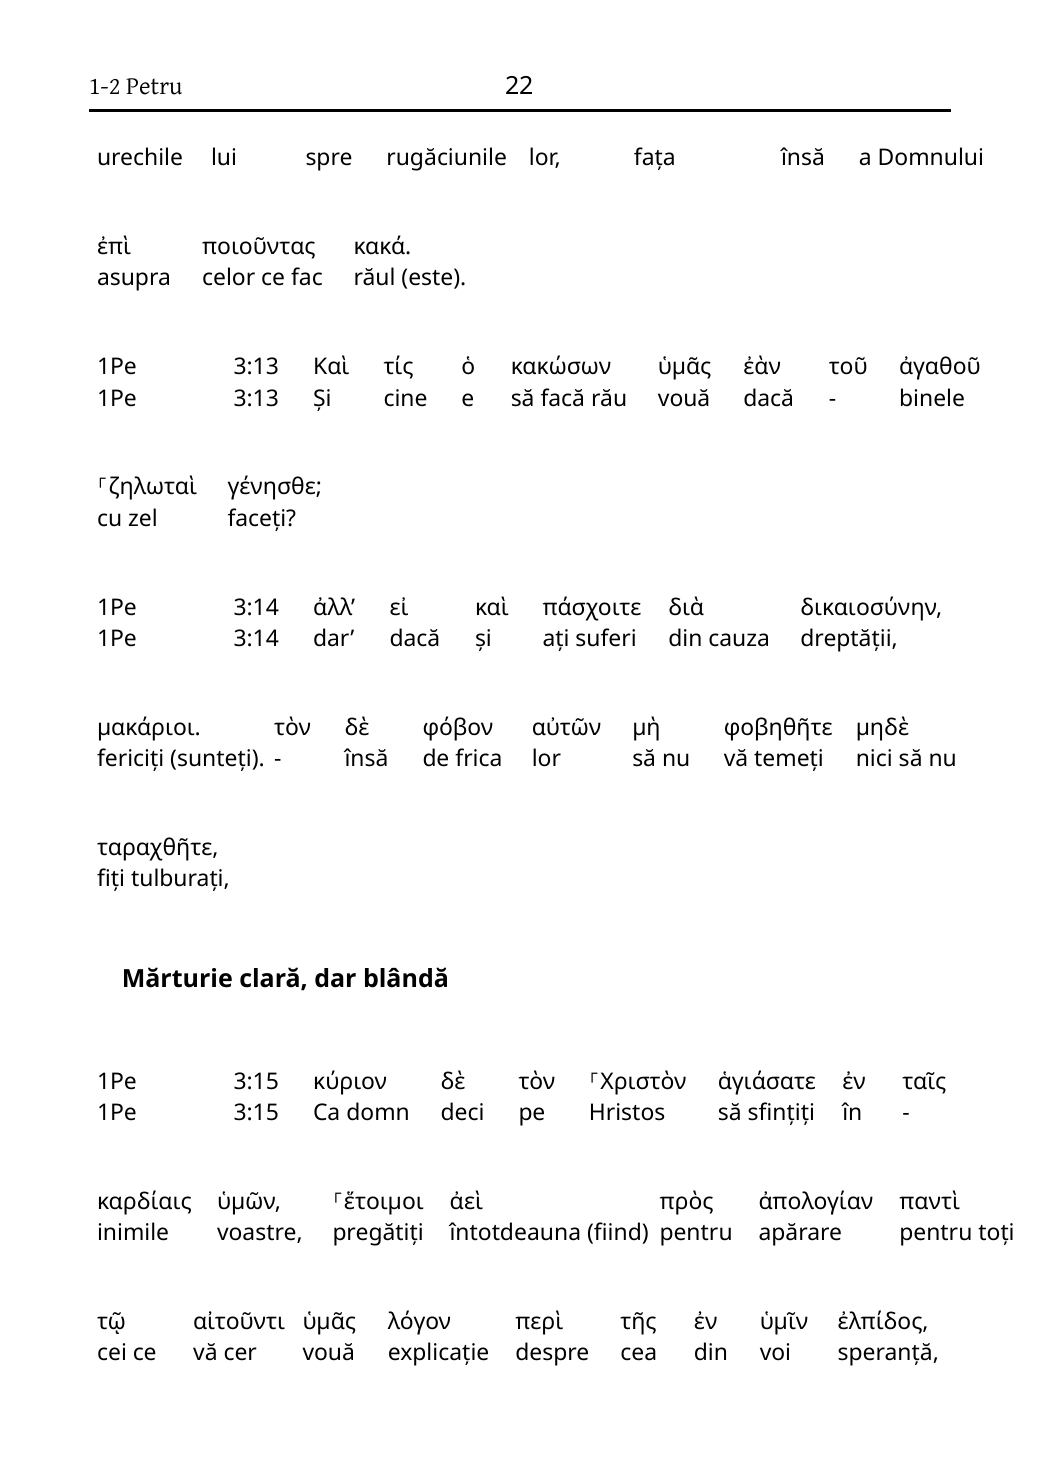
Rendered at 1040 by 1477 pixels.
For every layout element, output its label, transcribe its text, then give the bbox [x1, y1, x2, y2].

table_cell speranță, [833, 1336, 962, 1367]
table_header [838, 1033, 898, 1064]
table_cell 3:15 [229, 1065, 309, 1096]
table_cell αἰτοῦντι [189, 1305, 298, 1336]
table_cell celor ce fac [198, 261, 349, 293]
table_header [528, 679, 628, 711]
table_cell αὐτῶν [528, 711, 628, 742]
table_cell μηδὲ [851, 711, 982, 742]
table_cell explicație [384, 1336, 511, 1367]
table_cell γένησθε; [223, 470, 346, 502]
table_header [585, 1033, 713, 1064]
table_cell vă temeți [719, 742, 851, 773]
table_cell ⸀ζηλωταὶ [93, 470, 223, 502]
table_cell să nu [628, 742, 719, 773]
table_header [93, 199, 198, 230]
table_cell εἰ [385, 590, 471, 622]
table_header [229, 559, 309, 590]
table_cell faceți? [223, 502, 346, 533]
table_header [328, 1154, 445, 1185]
table_cell din cauza [664, 622, 796, 653]
table_header [349, 199, 492, 230]
table_header [755, 1274, 833, 1305]
table_cell κακά. [349, 230, 492, 261]
table_cell nici să nu [851, 742, 982, 773]
table_cell să sfințiți [714, 1096, 838, 1127]
table_cell ταῖς [898, 1065, 973, 1096]
table_header [418, 679, 527, 711]
table_header [93, 559, 229, 590]
table_header [93, 439, 223, 470]
table_cell τῷ [93, 1305, 189, 1336]
table_cell τῆς [616, 1305, 689, 1336]
table_header [833, 1274, 962, 1305]
table_header [851, 679, 982, 711]
table_header [690, 1274, 755, 1305]
table_cell dreptății, [796, 622, 956, 653]
table_header [445, 1154, 655, 1185]
table_cell τοῦ [824, 350, 895, 381]
table_header [93, 319, 229, 350]
table_cell ὑμῖν [755, 1305, 833, 1336]
table_cell apărare [754, 1216, 895, 1247]
table_cell a Domnului [855, 141, 1003, 172]
table_header [309, 319, 379, 350]
table_cell λόγον [384, 1305, 511, 1336]
table_cell spre [301, 141, 382, 172]
table_cell παντὶ [895, 1185, 1028, 1216]
table_header [198, 199, 349, 230]
table_cell întotdeauna (fiind) [445, 1216, 655, 1247]
table_header [436, 1033, 514, 1064]
table_cell lor [528, 742, 628, 773]
table_cell δὲ [436, 1065, 514, 1096]
table_header [714, 1033, 838, 1064]
table_cell răul (este). [349, 261, 492, 293]
table_header [229, 319, 309, 350]
table_header [655, 1154, 754, 1185]
table_cell μὴ [628, 711, 719, 742]
table_cell pe [514, 1096, 584, 1127]
table_header [384, 1274, 511, 1305]
table_header [514, 1033, 584, 1064]
table_cell urechile [93, 141, 207, 172]
table_cell Καὶ [309, 350, 379, 381]
table_cell δὲ [340, 711, 418, 742]
table_header [309, 1033, 436, 1064]
table_cell 3:13 [229, 381, 309, 413]
table_cell κύριον [309, 1065, 436, 1096]
table_cell cine [379, 381, 457, 413]
table_cell vouă [654, 381, 739, 413]
table_header [898, 1033, 973, 1064]
table_header [309, 559, 385, 590]
table_cell ἀλλ’ [309, 590, 385, 622]
table_cell ὁ [457, 350, 506, 381]
table_cell dacă [385, 622, 471, 653]
table_header [739, 319, 824, 350]
table_header [616, 1274, 689, 1305]
table_cell τίς [379, 350, 457, 381]
table_header [654, 319, 739, 350]
table_cell în [838, 1096, 898, 1127]
table_header [93, 1154, 213, 1185]
table_header [213, 1154, 328, 1185]
table_cell διὰ [664, 590, 796, 622]
table_cell fața [630, 141, 777, 172]
table_cell 1Pe [93, 381, 229, 413]
table_cell 1Pe [93, 1096, 229, 1127]
table_header [298, 1274, 383, 1305]
table_cell Și [309, 381, 379, 413]
table_cell μακάριοι. [93, 711, 270, 742]
table_header [223, 439, 346, 470]
table_cell καὶ [471, 590, 538, 622]
table_cell asupra [93, 261, 198, 293]
table_cell și [471, 622, 538, 653]
table_cell însă [777, 141, 854, 172]
table_cell 1Pe [93, 590, 229, 622]
table_header [628, 679, 719, 711]
table_header [270, 679, 340, 711]
table_cell ταραχθῆτε, [93, 831, 241, 862]
table_cell ἐπὶ [93, 230, 198, 261]
table_cell deci [436, 1096, 514, 1127]
table_cell 1Pe [93, 622, 229, 653]
table_cell καρδίαις [93, 1185, 213, 1216]
table_header [229, 1033, 309, 1064]
table_cell lui [207, 141, 301, 172]
table_cell ἀπολογίαν [754, 1185, 895, 1216]
table_cell pentru [655, 1216, 754, 1247]
table_cell inimile [93, 1216, 213, 1247]
table_cell despre [511, 1336, 616, 1367]
table_cell περὶ [511, 1305, 616, 1336]
subtitle Mărturie clară, dar blândă [92, 960, 948, 994]
table_cell ὑμᾶς [298, 1305, 383, 1336]
table_header [824, 319, 895, 350]
table_cell τὸν [514, 1065, 584, 1096]
table_cell πάσχοιτε [538, 590, 664, 622]
table_header [93, 799, 241, 831]
table_header [379, 319, 457, 350]
table_header [457, 319, 506, 350]
table_cell ἁγιάσατε [714, 1065, 838, 1096]
table_cell 3:13 [229, 350, 309, 381]
table_cell - [270, 742, 340, 773]
table_cell fericiți (sunteți). [93, 742, 270, 773]
table_header [538, 559, 664, 590]
table_cell dar’ [309, 622, 385, 653]
table_cell ὑμᾶς [654, 350, 739, 381]
table_cell vouă [298, 1336, 383, 1367]
table_cell lor, [525, 141, 629, 172]
table_cell voi [755, 1336, 833, 1367]
table_header [93, 1274, 189, 1305]
table_cell φοβηθῆτε [719, 711, 851, 742]
table_cell cu zel [93, 502, 223, 533]
table_cell Ca domn [309, 1096, 436, 1127]
table_cell ⸀Χριστὸν [585, 1065, 713, 1096]
table_cell 3:15 [229, 1096, 309, 1127]
table_cell din [690, 1336, 755, 1367]
table_header [719, 679, 851, 711]
table_cell ἐν [838, 1065, 898, 1096]
table_cell fiți tulburați, [93, 862, 241, 893]
table_header [895, 1154, 1028, 1185]
table_cell ἐὰν [739, 350, 824, 381]
table_header [506, 319, 653, 350]
table_cell de frica [418, 742, 527, 773]
table_cell Hristos [585, 1096, 713, 1127]
table_cell însă [340, 742, 418, 773]
table_cell ποιοῦντας [198, 230, 349, 261]
table_header [340, 679, 418, 711]
table_cell vă cer [189, 1336, 298, 1367]
table_cell τὸν [270, 711, 340, 742]
table_cell 1Pe [93, 350, 229, 381]
table_cell ἐν [690, 1305, 755, 1336]
table_header [385, 559, 471, 590]
table_cell - [824, 381, 895, 413]
table_cell binele [895, 381, 1006, 413]
table_cell ⸀ἕτοιμοι [328, 1185, 445, 1216]
table_header [796, 559, 956, 590]
table_header [664, 559, 796, 590]
table_header [895, 319, 1006, 350]
table_cell 3:14 [229, 590, 309, 622]
table_cell δικαιοσύνην, [796, 590, 956, 622]
table_cell cea [616, 1336, 689, 1367]
table_cell ați suferi [538, 622, 664, 653]
table_cell 3:14 [229, 622, 309, 653]
table_cell dacă [739, 381, 824, 413]
table_cell voastre, [213, 1216, 328, 1247]
table_header [754, 1154, 895, 1185]
table_cell pentru toți [895, 1216, 1028, 1247]
table_cell ἀεὶ [445, 1185, 655, 1216]
table_header [93, 679, 270, 711]
table_cell - [898, 1096, 973, 1127]
table_cell să facă rău [506, 381, 653, 413]
table_cell 1Pe [93, 1065, 229, 1096]
table_header [189, 1274, 298, 1305]
table_cell φόβον [418, 711, 527, 742]
table_cell pregătiți [328, 1216, 445, 1247]
table_cell cei ce [93, 1336, 189, 1367]
table_header [93, 1033, 229, 1064]
table_cell rugăciunile [382, 141, 524, 172]
table_cell κακώσων [506, 350, 653, 381]
table_header [511, 1274, 616, 1305]
table_cell πρὸς [655, 1185, 754, 1216]
table_cell ἀγαθοῦ [895, 350, 1006, 381]
table_cell e [457, 381, 506, 413]
table_cell ἐλπίδος, [833, 1305, 962, 1336]
table_cell ὑμῶν, [213, 1185, 328, 1216]
table_header [471, 559, 538, 590]
